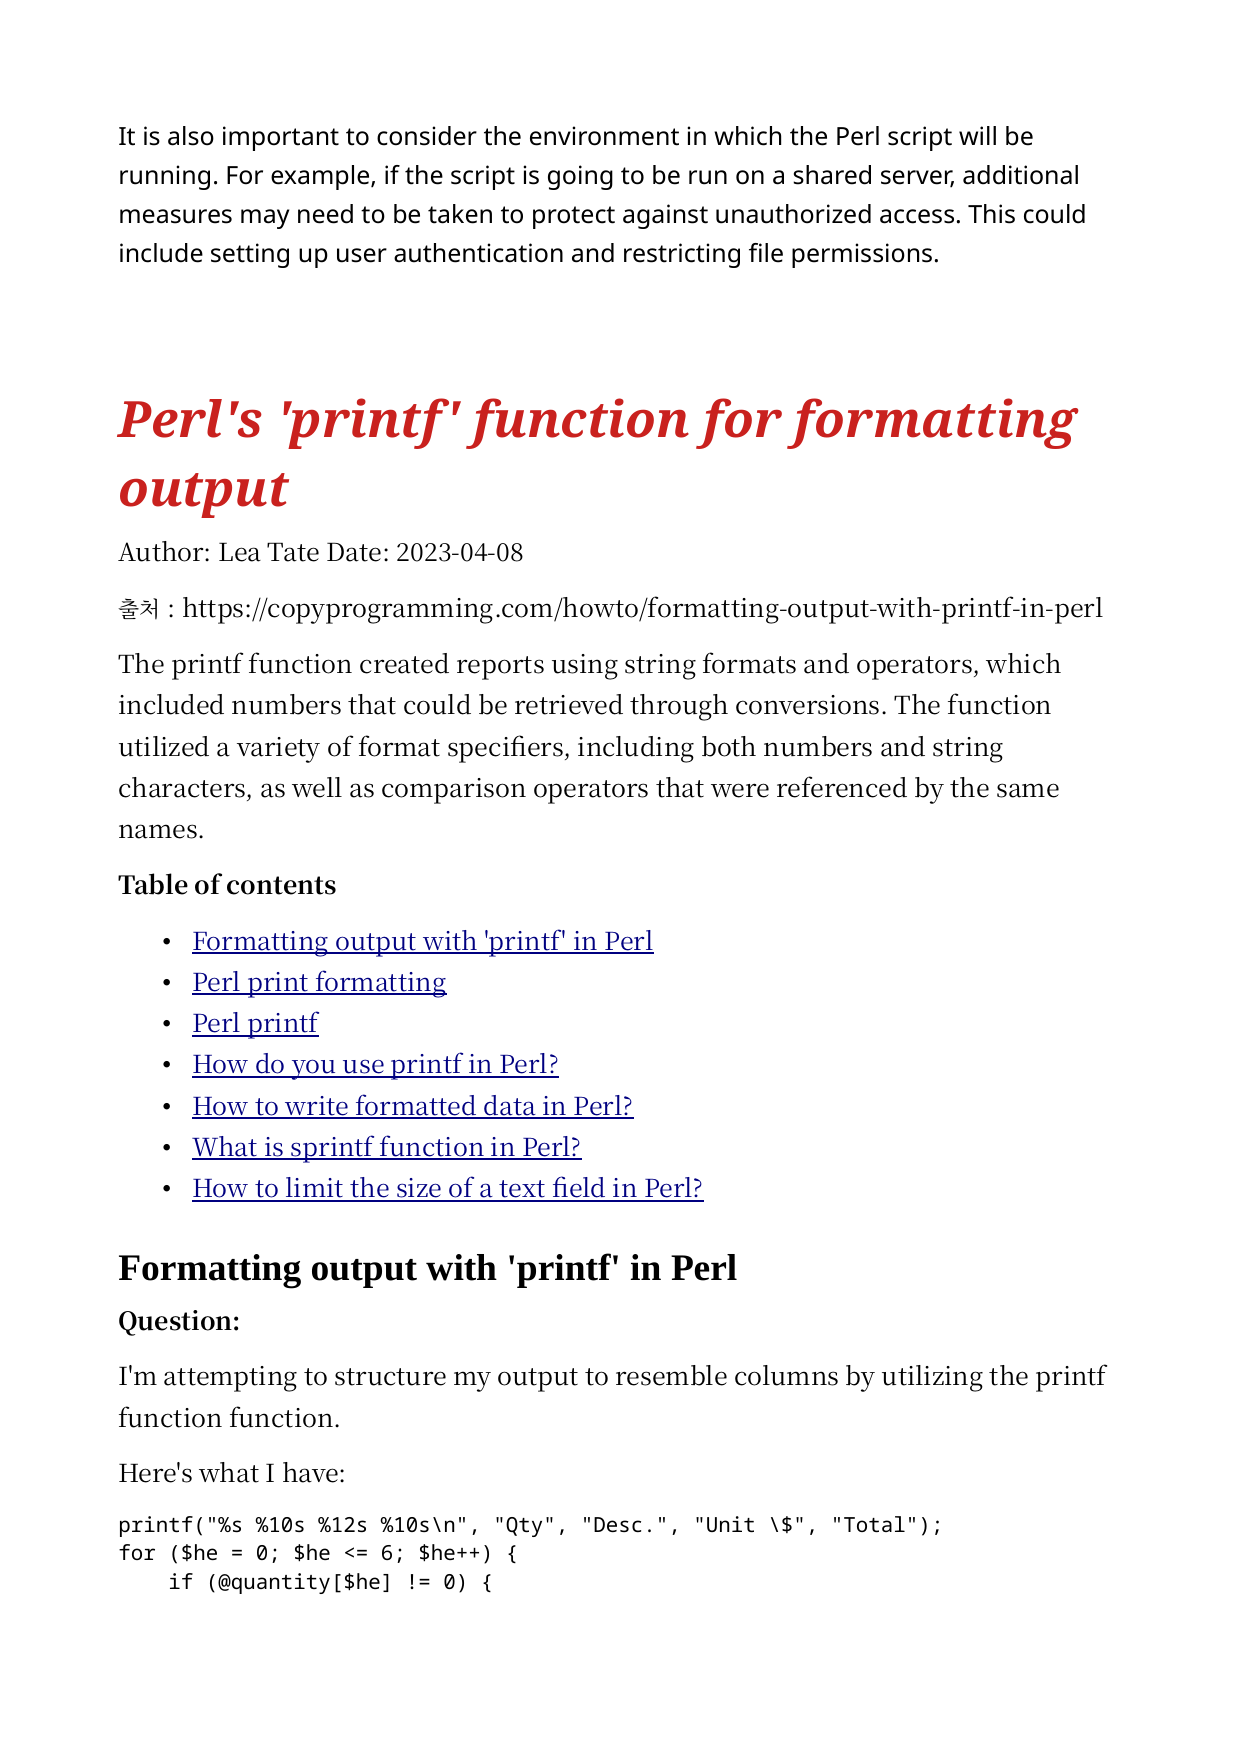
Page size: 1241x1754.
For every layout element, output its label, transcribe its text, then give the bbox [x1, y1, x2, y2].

text for ($he = 0; $he <= 6; $he++) { [118, 1538, 1122, 1567]
text It is also important to consider the environment in which the Perl script will be running. For example, if the script is going to be run on a shared server, additional measures may need to be taken to protect against unauthorized access. This could include setting up user authentication and restricting file permissions. [118, 118, 1122, 270]
text Here's what I have: [118, 1454, 1122, 1490]
list How do you use printf in Perl? [162, 1045, 1122, 1081]
list Perl print formatting [162, 963, 1122, 999]
list Formatting output with 'printf' in Perl [162, 921, 1122, 957]
list Perl printf [162, 1004, 1122, 1040]
text Author: Lea Tate Date: 2023-04-08 [118, 533, 1122, 569]
text if (@quantity[$he] != 0) { [118, 1567, 1122, 1595]
list How to limit the size of a text field in Perl? [162, 1169, 1122, 1205]
subtitle Formatting output with 'printf' in Perl [118, 1246, 1122, 1289]
text printf("%s %10s %12s %10s\n", "Qty", "Desc.", "Unit \$", "Total"); [118, 1510, 1122, 1538]
text The printf function created reports using string formats and operators, which included numbers that could be retrieved through conversions. The function utilized a variety of format specifiers, including both numbers and string characters, as well as comparison operators that were referenced by the same names. [118, 645, 1122, 846]
text 출처 : https://copyprogramming.com/howto/formatting-output-with-printf-in-perl [118, 589, 1122, 625]
text Question: [118, 1301, 1122, 1337]
text Table of contents [118, 866, 1122, 902]
list What is sprintf function in Perl? [162, 1128, 1122, 1164]
text I'm attempting to structure my output to resemble columns by utilizing the printf function function. [118, 1357, 1122, 1434]
subtitle Perl's 'printf' function for formatting output [118, 384, 1122, 521]
list How to write formatted data in Perl? [162, 1086, 1122, 1122]
